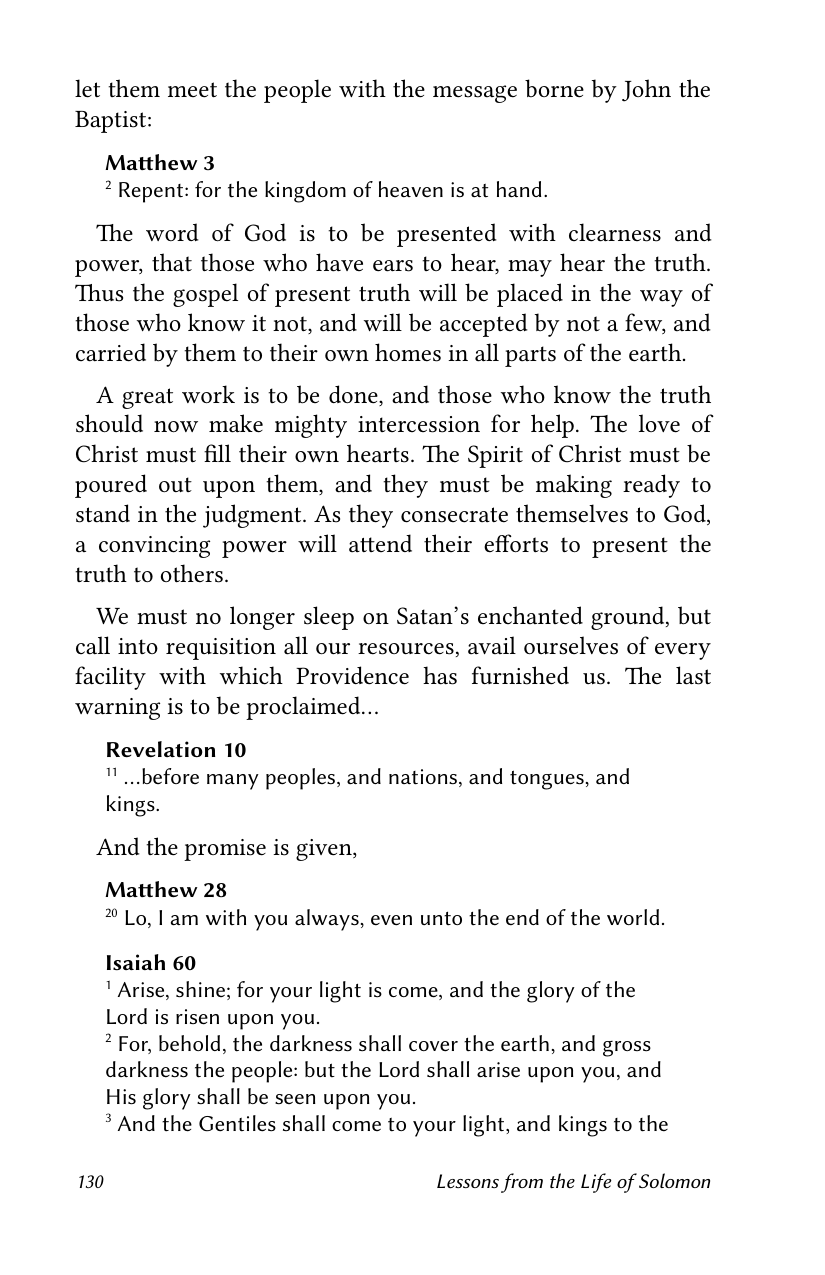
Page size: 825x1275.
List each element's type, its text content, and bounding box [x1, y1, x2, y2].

text Revelation 10 [105, 737, 712, 763]
text And the promise is given, [75, 832, 712, 861]
text 1 Arise, shine; for your light is come, and the glory of the Lord is risen upon you. [105, 977, 682, 1030]
text 11 ...before many peoples, and nations, and tongues, and kings. [105, 764, 682, 817]
text Matthew 28 [105, 877, 712, 903]
text 2 Repent: for the kingdom of heaven is at hand. [105, 177, 682, 203]
text The word of God is to be presented with clearness and power, that those who have ears to hear, may hear the truth. Thus the gospel of present truth will be placed in the way of those who know it not, and will be accepted by not a few, and carried by them to their own homes in all parts of the earth. [75, 219, 712, 367]
text Isaiah 60 [105, 949, 712, 976]
text 2 For, behold, the darkness shall cover the earth, and gross darkness the people: but the Lord shall arise upon you, and His glory shall be seen upon you. [105, 1031, 682, 1110]
text let them meet the people with the message borne by John the Baptist: [75, 75, 712, 133]
text Matthew 3 [105, 150, 712, 176]
text A great work is to be done, and those who know the truth should now make mighty intercession for help. The love of Christ must fill their own hearts. The Spirit of Christ must be poured out upon them, and they must be making ready to stand in the judgment. As they consecrate themselves to God, a convincing power will attend their efforts to present the truth to others. [75, 381, 712, 588]
text We must no longer sleep on Satan’s enchanted ground, but call into requisition all our resources, avail ourselves of every facility with which Providence has furnished us. The last warning is to be proclaimed… [75, 602, 712, 720]
text 20 Lo, I am with you always, even unto the end of the world. [105, 905, 682, 931]
text 3 And the Gentiles shall come to your light, and kings to the [105, 1111, 682, 1137]
